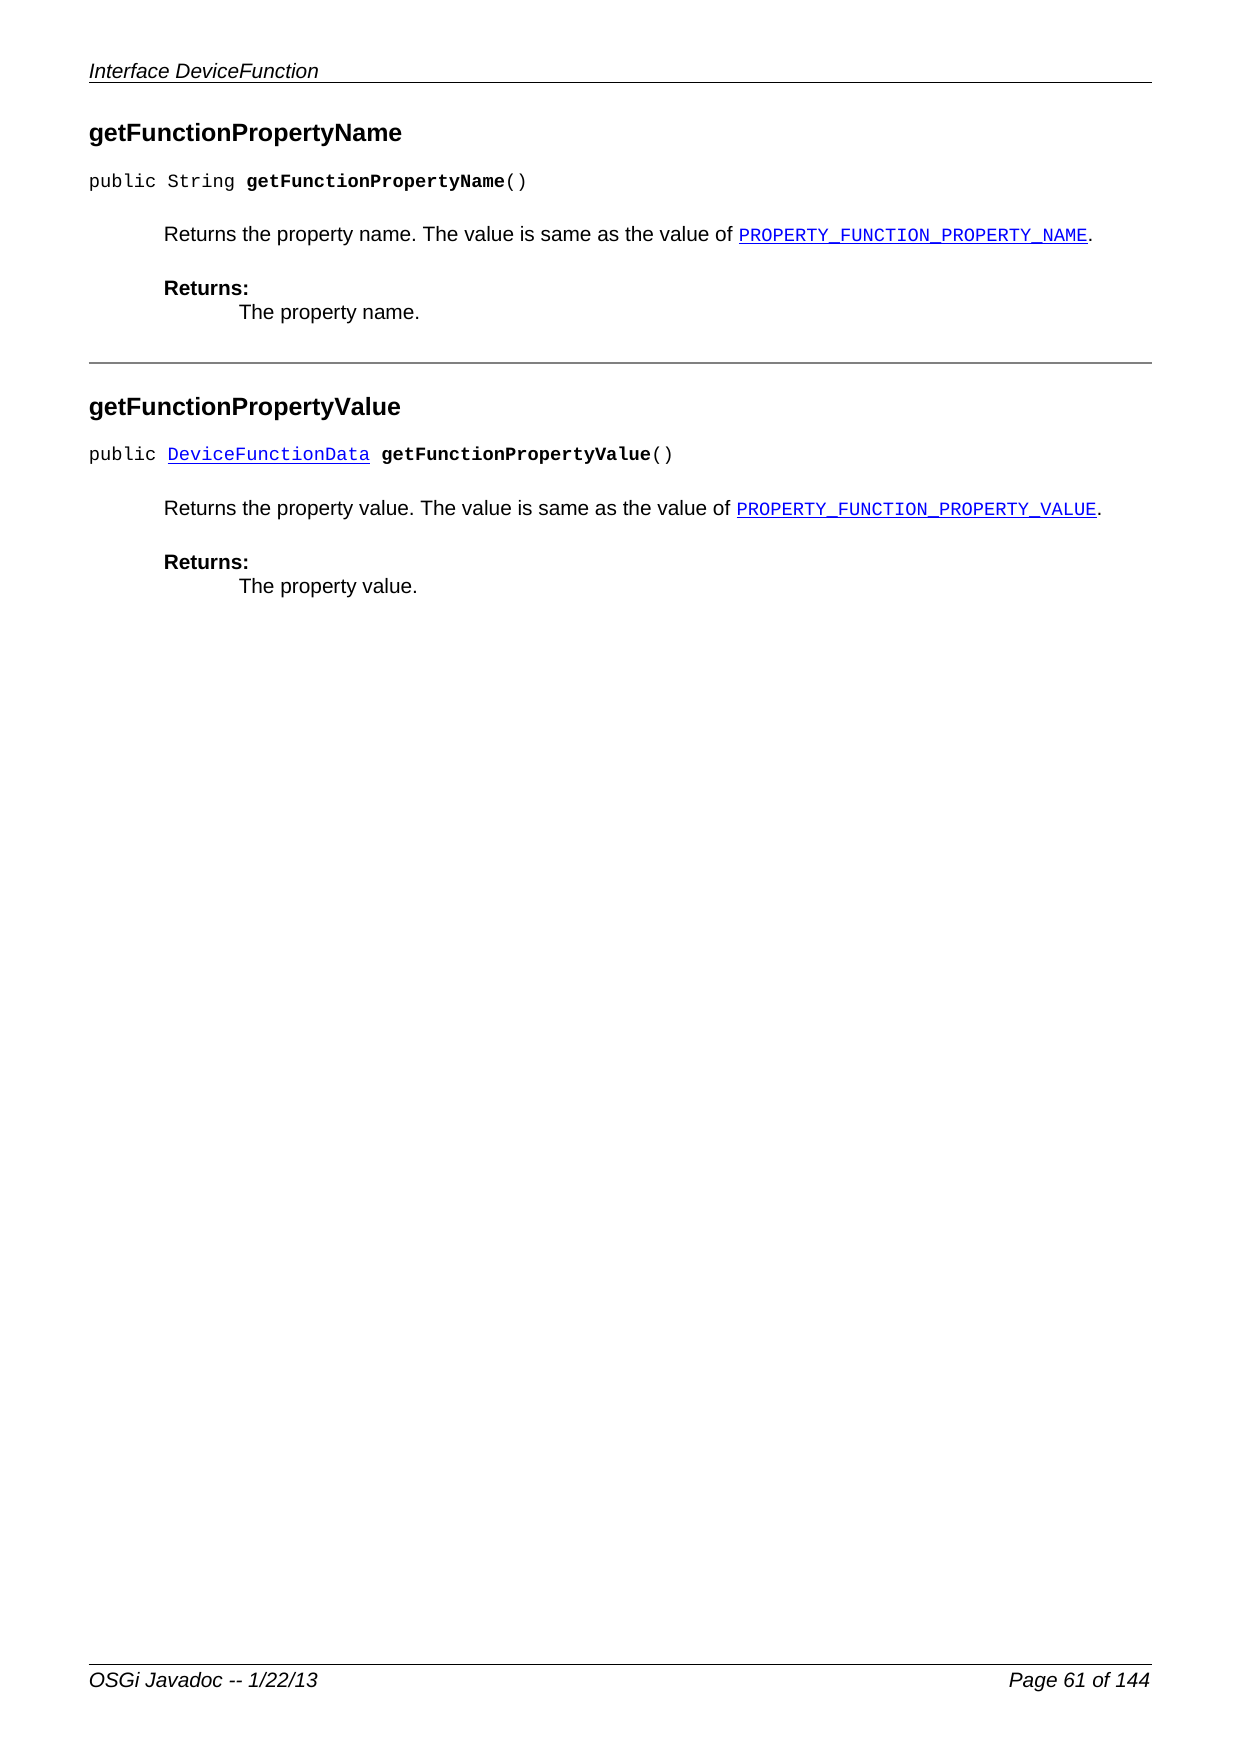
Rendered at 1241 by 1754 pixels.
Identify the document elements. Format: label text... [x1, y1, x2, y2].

subtitle getFunctionPropertyValue [88, 392, 1152, 421]
text Returns: [163, 276, 1152, 300]
text Returns: [163, 550, 1152, 574]
text public String getFunctionPropertyName() [88, 171, 1152, 193]
text public DeviceFunctionData getFunctionPropertyValue() [88, 445, 1152, 466]
text The property name. [238, 300, 1152, 324]
text Returns the property value. The value is same as the value of PROPERTY_FUNCTION_PROPERTY_VALUE. [163, 496, 1152, 521]
text Returns the property name. The value is same as the value of PROPERTY_FUNCTION_PROPERTY_NAME. [163, 222, 1152, 247]
text The property value. [238, 574, 1152, 598]
subtitle getFunctionPropertyName [88, 118, 1152, 147]
